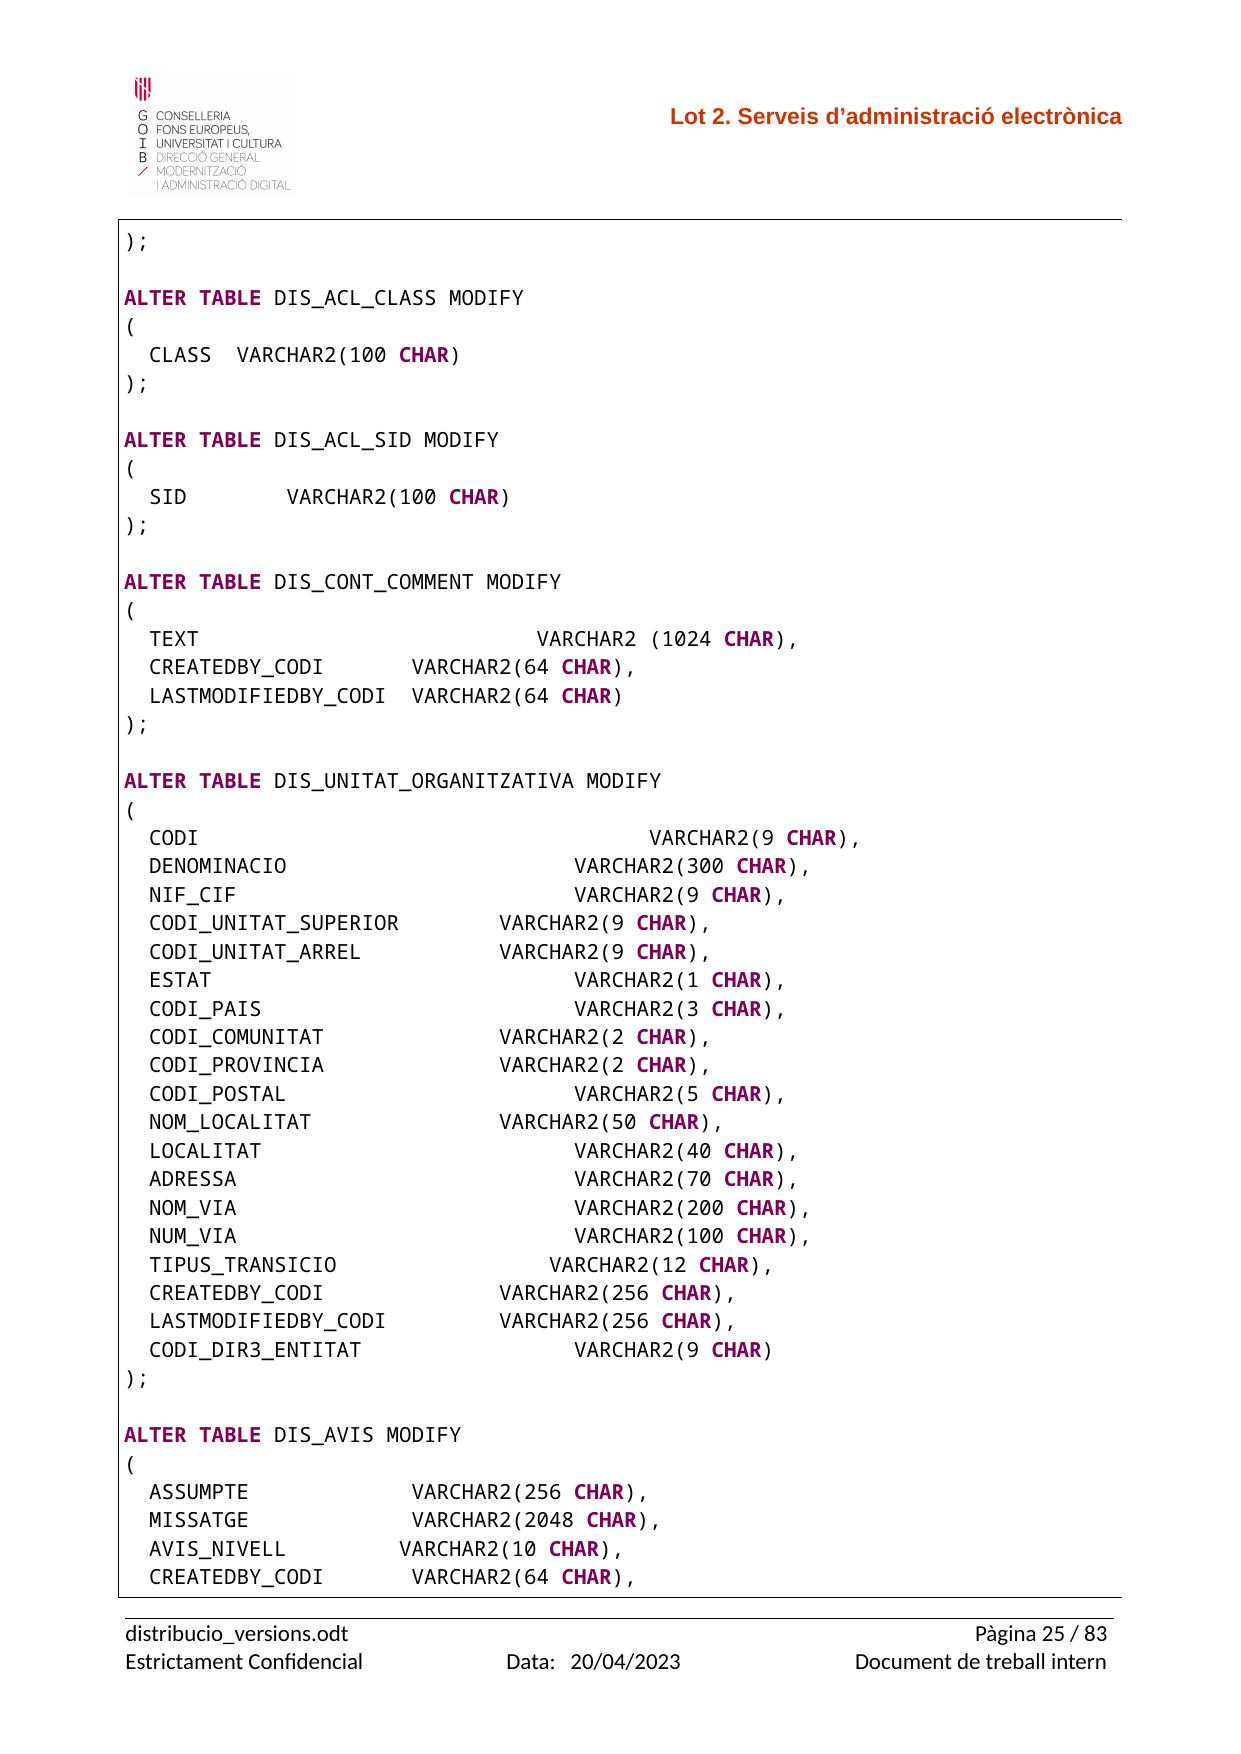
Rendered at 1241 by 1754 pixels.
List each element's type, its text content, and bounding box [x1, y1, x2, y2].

table_header ); ALTER TABLE DIS_ACL_CLASS MODIFY ( CLASS VARCHAR2(100 CHAR) ); ALTER TABLE DIS_ACL_SID MODIFY ( SID VARCHAR2(100 CHAR) ); ALTER TABLE DIS_CONT_COMMENT MODIFY ( TEXT VARCHAR2 (1024 CHAR), CREATEDBY_CODI VARCHAR2(64 CHAR), LASTMODIFIEDBY_CODI VARCHAR2(64 CHAR) ); ALTER TABLE DIS_UNITAT_ORGANITZATIVA MODIFY ( CODI VARCHAR2(9 CHAR), DENOMINACIO VARCHAR2(300 CHAR), NIF_CIF VARCHAR2(9 CHAR), CODI_UNITAT_SUPERIOR VARCHAR2(9 CHAR), CODI_UNITAT_ARREL VARCHAR2(9 CHAR), ESTAT VARCHAR2(1 CHAR), CODI_PAIS VARCHAR2(3 CHAR), CODI_COMUNITAT VARCHAR2(2 CHAR), CODI_PROVINCIA VARCHAR2(2 CHAR), CODI_POSTAL VARCHAR2(5 CHAR), NOM_LOCALITAT VARCHAR2(50 CHAR), LOCALITAT VARCHAR2(40 CHAR), ADRESSA VARCHAR2(70 CHAR), NOM_VIA VARCHAR2(200 CHAR), NUM_VIA VARCHAR2(100 CHAR), TIPUS_TRANSICIO VARCHAR2(12 CHAR), CREATEDBY_CODI VARCHAR2(256 CHAR), LASTMODIFIEDBY_CODI VARCHAR2(256 CHAR), CODI_DIR3_ENTITAT VARCHAR2(9 CHAR) ); ALTER TABLE DIS_AVIS MODIFY ( ASSUMPTE VARCHAR2(256 CHAR), MISSATGE VARCHAR2(2048 CHAR), AVIS_NIVELL VARCHAR2(10 CHAR), CREATEDBY_CODI VARCHAR2(64 CHAR), [119, 220, 1122, 1597]
picture [126, 70, 299, 197]
